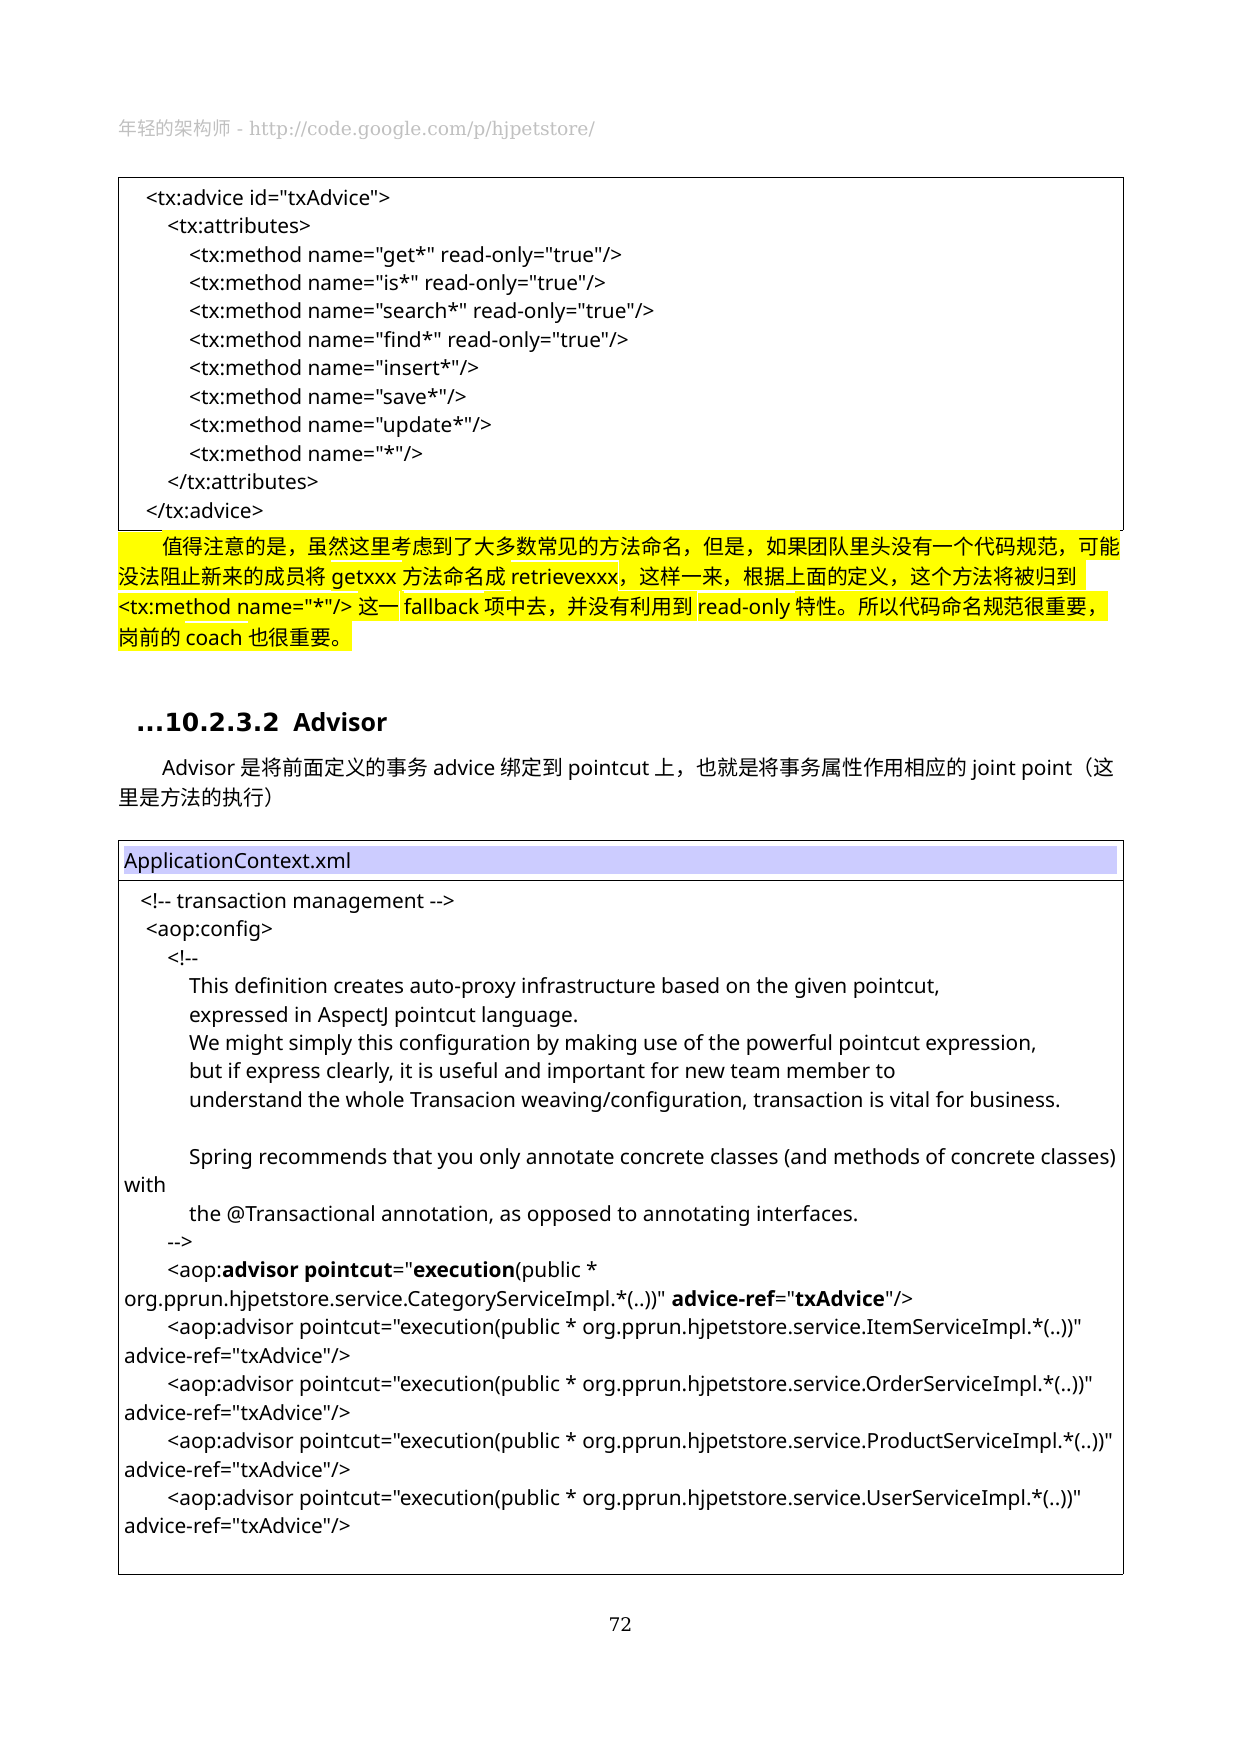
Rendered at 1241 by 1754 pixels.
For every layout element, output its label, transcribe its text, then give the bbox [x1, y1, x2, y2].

table_cell <tx:advice id="txAdvice"> <tx:attributes> <tx:method name="get*" read-only="true"/> <tx:method name="is*" read-only="true"/> <tx:method name="search*" read-only="true"/> <tx:method name="find*" read-only="true"/> <tx:method name="insert*"/> <tx:method name="save*"/> <tx:method name="update*"/> <tx:method name="*"/> </tx:attributes> </tx:advice> [119, 178, 1123, 530]
subtitle Advisor [136, 704, 1122, 739]
text 值得注意的是，虽然这里考虑到了大多数常见的方法命名，但是，如果团队里头没有一个代码规范，可能没法阻止新来的成员将 getxxx 方法命名成 retrievexxx，这样一来，根据上面的定义，这个方法将被归到 <tx:method name="*"/> 这一fallback 项中去，并没有利用到 read-only 特性。所以代码命名规范很重要，岗前的 coach 也很重要。 [118, 531, 1122, 651]
text Advisor 是将前面定义的事务 advice 绑定到 pointcut 上，也就是将事务属性作用相应的 joint point（这里是方法的执行） [118, 751, 1122, 812]
table_header ApplicationContext.xml [119, 841, 1123, 880]
table_cell <!-- transaction management --> <aop:config> <!-- This definition creates auto-proxy infrastructure based on the given pointcut, expressed in AspectJ pointcut language. We might simply this configuration by making use of the powerful pointcut expression, but if express clearly, it is useful and important for new team member to understand the whole Transacion weaving/configuration, transaction is vital for business. Spring recommends that you only annotate concrete classes (and methods of concrete classes) with the @Transactional annotation, as opposed to annotating interfaces. --> <aop:advisor pointcut="execution(public * org.pprun.hjpetstore.service.CategoryServiceImpl.*(..))" advice-ref="txAdvice"/> <aop:advisor pointcut="execution(public * org.pprun.hjpetstore.service.ItemServiceImpl.*(..))" advice-ref="txAdvice"/> <aop:advisor pointcut="execution(public * org.pprun.hjpetstore.service.OrderServiceImpl.*(..))" advice-ref="txAdvice"/> <aop:advisor pointcut="execution(public * org.pprun.hjpetstore.service.ProductServiceImpl.*(..))" advice-ref="txAdvice"/> <aop:advisor pointcut="execution(public * org.pprun.hjpetstore.service.UserServiceImpl.*(..))" advice-ref="txAdvice"/> [119, 881, 1123, 1574]
